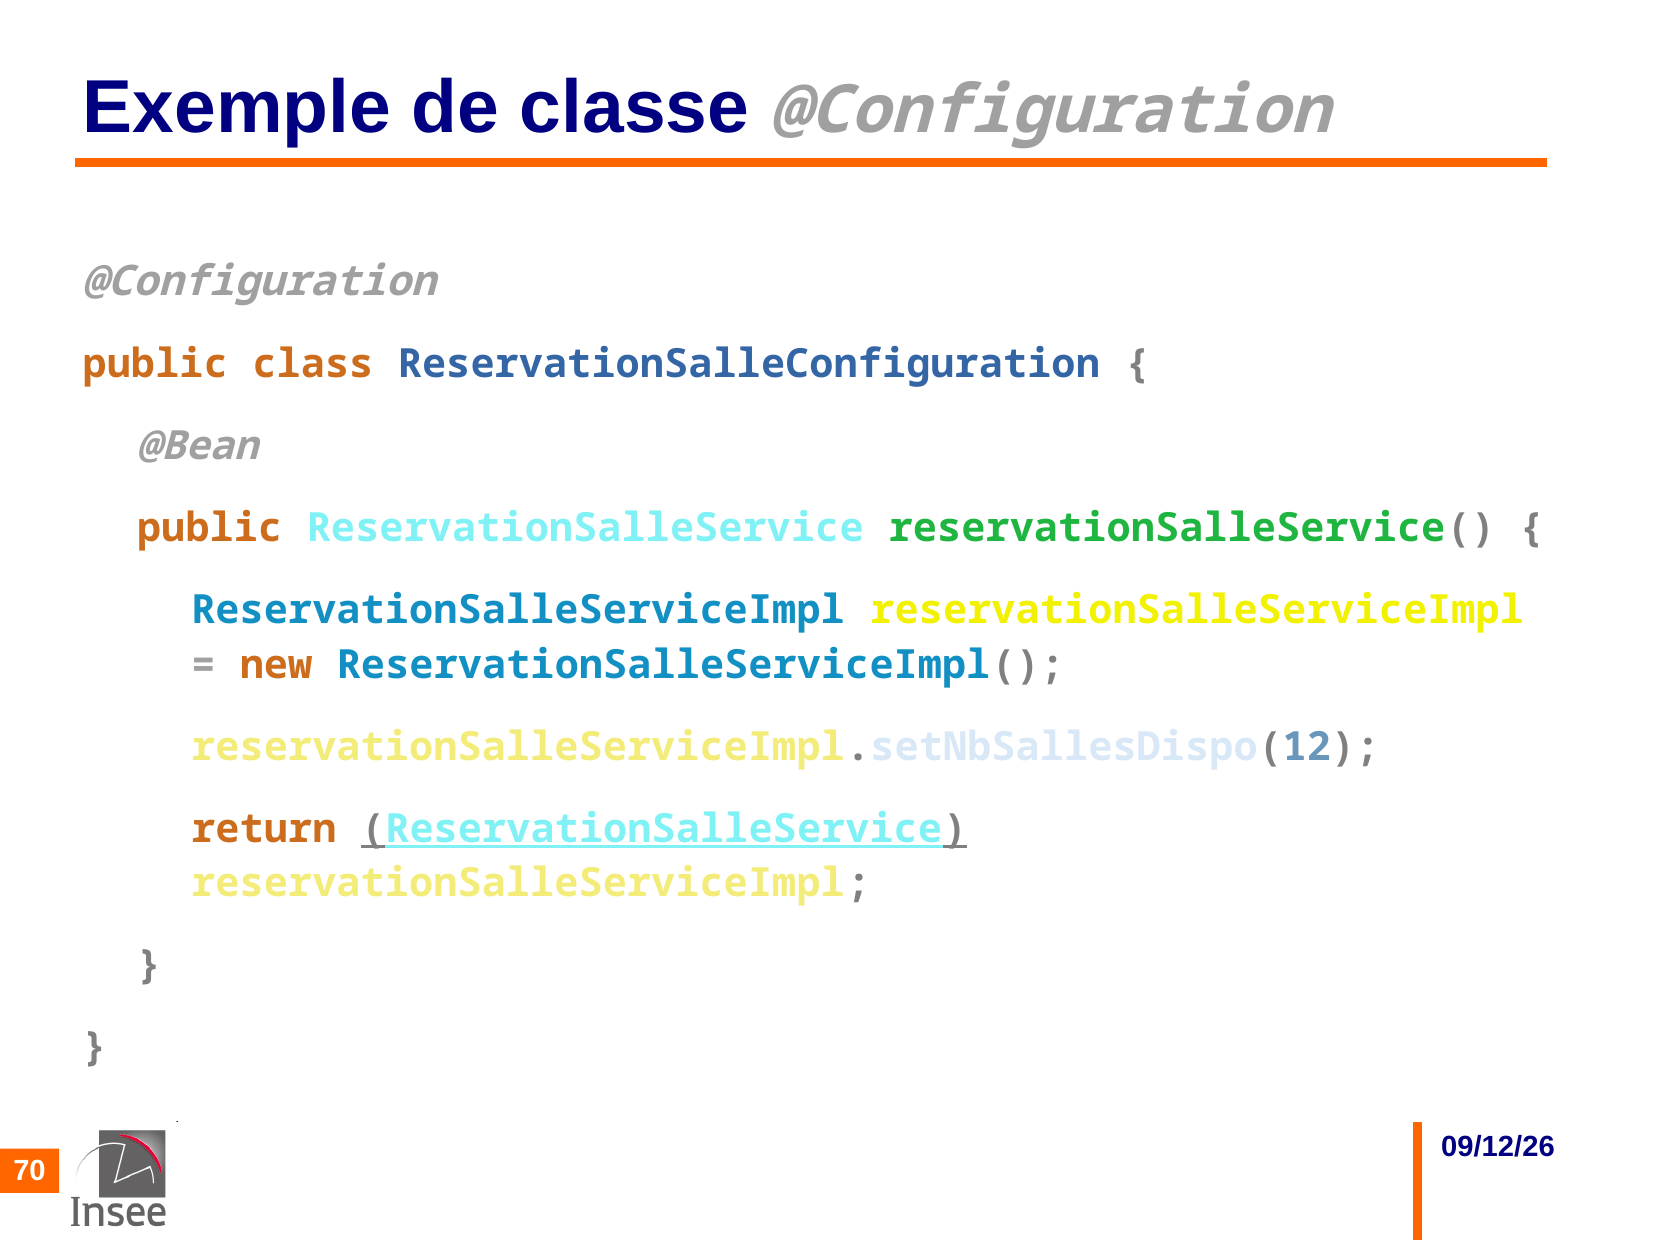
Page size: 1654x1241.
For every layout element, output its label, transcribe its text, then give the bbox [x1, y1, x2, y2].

list @Configuration public class ReservationSalleConfiguration { @Bean public ReservationSalleService reservationSalleService() { ReservationSalleServiceImpl reservationSalleServiceImpl = new ReservationSalleServiceImpl(); reservationSalleServiceImpl.setNbSallesDispo(12); return (ReservationSalleService) reservationSalleServiceImpl; } } [82, 236, 1548, 1087]
picture [62, 1121, 178, 1241]
title Exemple de classe @Configuration [82, 49, 1619, 163]
